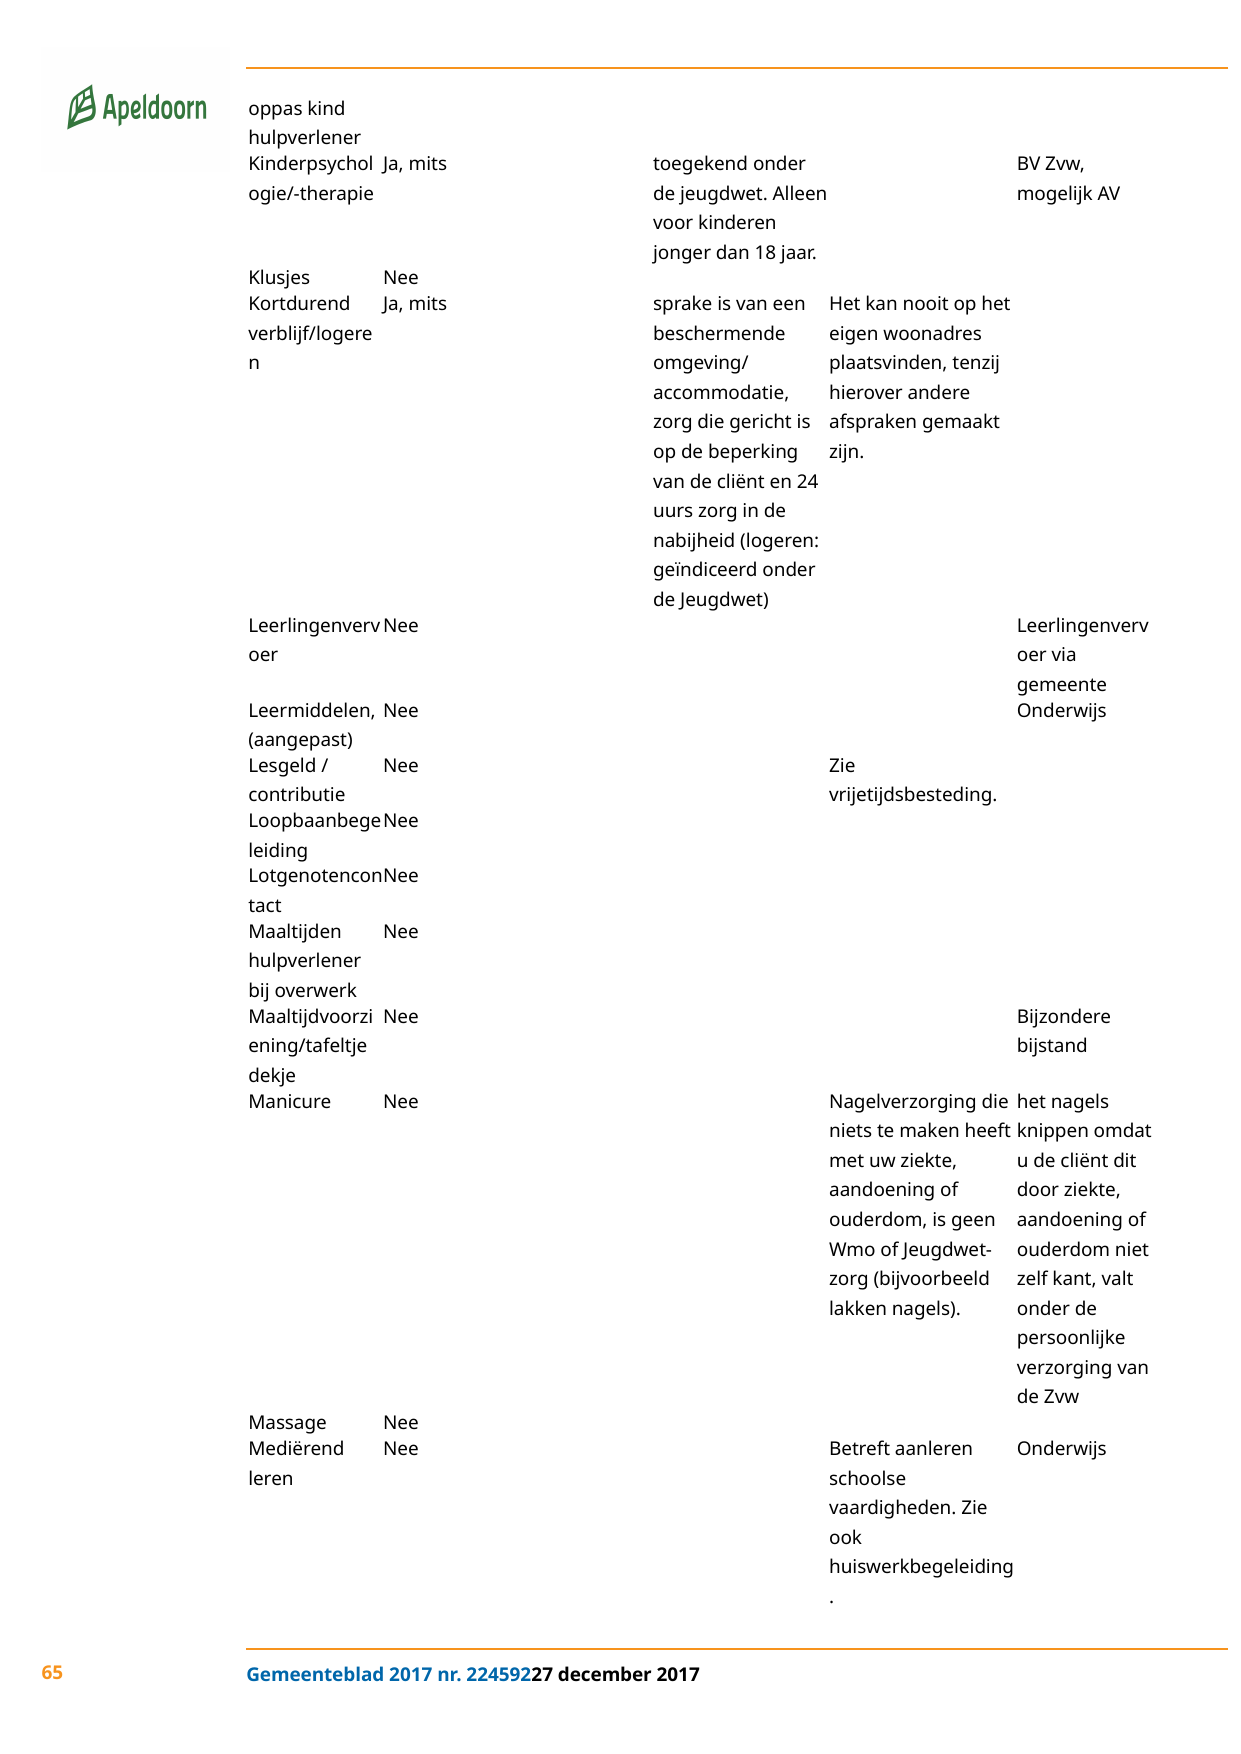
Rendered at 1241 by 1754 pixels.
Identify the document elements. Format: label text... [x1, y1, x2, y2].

table_cell Lesgeld / contributie [248, 752, 383, 807]
table_cell [829, 612, 1017, 697]
table_cell Maaltijdvoorziening/tafeltje dekje [248, 1003, 383, 1088]
table_cell Onderwijs [1017, 697, 1152, 752]
picture [41, 47, 231, 172]
table_cell Nee [383, 1088, 653, 1409]
table_cell Mediërend leren [248, 1435, 383, 1609]
table_cell Leerlingenvervoer [248, 612, 383, 697]
table_cell Nee [383, 612, 653, 697]
table_cell [653, 808, 829, 863]
table_cell Betreft aanleren schoolse vaardigheden. Zie ook huiswerkbegeleiding. [829, 1435, 1017, 1609]
table_cell Maaltijden hulpverlener bij overwerk [248, 918, 383, 1003]
table_cell [1017, 290, 1152, 612]
table_cell [829, 808, 1017, 863]
table_cell [829, 1409, 1017, 1435]
table_cell [653, 697, 829, 752]
table_cell Nee [383, 1435, 653, 1609]
table_cell Onderwijs [1017, 1435, 1152, 1609]
table_cell Bijzondere bijstand [1017, 1003, 1152, 1088]
table_cell [829, 697, 1017, 752]
table_cell Nee [383, 1409, 653, 1435]
table_cell [1017, 265, 1152, 290]
table_cell Lotgenotencontact [248, 863, 383, 918]
table_cell Manicure [248, 1088, 383, 1409]
table_cell [653, 752, 829, 807]
table_cell [653, 1435, 829, 1609]
table_cell Leermiddelen, (aangepast) [248, 697, 383, 752]
table_cell Het kan nooit op het eigen woonadres plaatsvinden, tenzij hierover andere afspraken gemaakt zijn. [829, 290, 1017, 612]
table_cell Kortdurend verblijf/logeren [248, 290, 383, 612]
table_cell [829, 863, 1017, 918]
table_cell toegekend onder de jeugdwet. Alleen voor kinderen jonger dan 18 jaar. [653, 150, 829, 264]
table_cell oppas kind hulpverlener [248, 95, 383, 150]
table_cell [653, 918, 829, 1003]
table_cell het nagels knippen omdat u de cliënt dit door ziekte, aandoening of ouderdom niet zelf kant, valt onder de persoonlijke verzorging van de Zvw [1017, 1088, 1152, 1409]
table_cell [653, 1409, 829, 1435]
table_cell Nee [383, 1003, 653, 1088]
table_cell [829, 1003, 1017, 1088]
table_cell BV Zvw, mogelijk AV [1017, 150, 1152, 264]
table_cell Nee [383, 752, 653, 807]
table_cell Nee [383, 918, 653, 1003]
table_cell Loopbaanbegeleiding [248, 808, 383, 863]
table_cell [829, 918, 1017, 1003]
table_cell [1017, 808, 1152, 863]
table_cell [653, 265, 829, 290]
table_cell Massage [248, 1409, 383, 1435]
table_cell Nee [383, 808, 653, 863]
table_cell Nee [383, 697, 653, 752]
table_cell Leerlingenvervoer via gemeente [1017, 612, 1152, 697]
table_cell [653, 863, 829, 918]
table_cell Ja, mits [383, 290, 653, 612]
table_cell Nagelverzorging die niets te maken heeft met uw ziekte, aandoening of ouderdom, is geen Wmo of Jeugdwet-zorg (bijvoorbeeld lakken nagels). [829, 1088, 1017, 1409]
table_cell [653, 1088, 829, 1409]
table_cell Zie vrijetijdsbesteding. [829, 752, 1017, 807]
table_cell Nee [383, 863, 653, 918]
table_cell Ja, mits [383, 150, 653, 264]
table_cell [653, 95, 829, 150]
table_cell Klusjes [248, 265, 383, 290]
table_cell [829, 150, 1017, 264]
table_cell Kinderpsychologie/-therapie [248, 150, 383, 264]
table_cell Nee [383, 265, 653, 290]
table_cell [383, 95, 653, 150]
table_cell [653, 612, 829, 697]
table_cell sprake is van een beschermende omgeving/ accommodatie, zorg die gericht is op de beperking van de cliënt en 24 uurs zorg in de nabijheid (logeren: geïndiceerd onder de Jeugdwet) [653, 290, 829, 612]
table_cell [653, 1003, 829, 1088]
table_cell [829, 95, 1017, 150]
table_cell [1017, 1409, 1152, 1435]
table_cell [1017, 95, 1152, 150]
table_cell [1017, 863, 1152, 918]
table_cell [1017, 752, 1152, 807]
table_cell [829, 265, 1017, 290]
table_cell [1017, 918, 1152, 1003]
